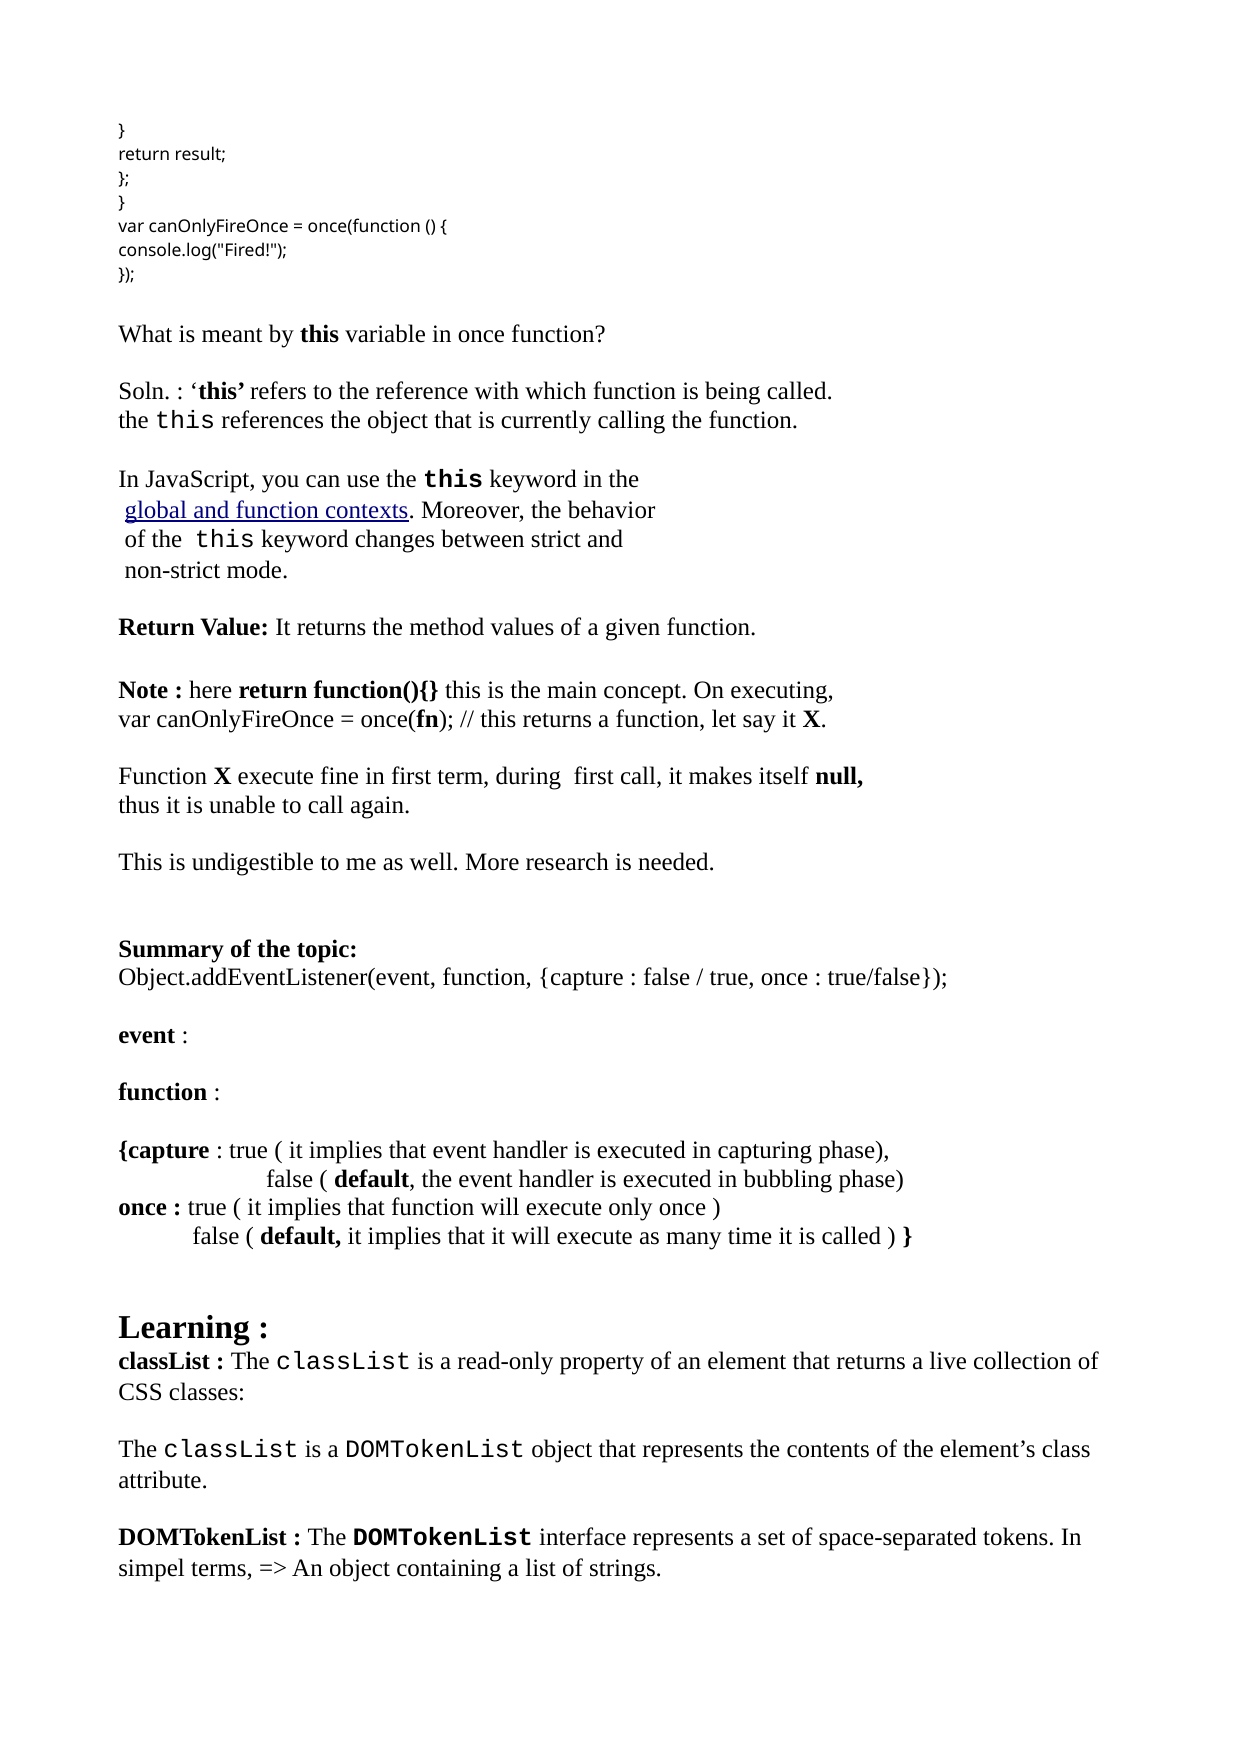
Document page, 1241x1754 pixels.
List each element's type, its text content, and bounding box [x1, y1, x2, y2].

text global and function contexts. Moreover, the behavior [118, 495, 1122, 524]
text {capture : true ( it implies that event handler is executed in capturing phase), [118, 1135, 1122, 1164]
text Return Value: It returns the method values of a given function. [118, 612, 1122, 641]
text thus it is unable to call again. [118, 790, 1122, 819]
text return result; [118, 142, 1122, 166]
text } [118, 118, 1122, 142]
text false ( default, it implies that it will execute as many time it is called ) } [118, 1221, 1122, 1250]
text the this references the object that is currently calling the function. [118, 405, 1122, 436]
text function : [118, 1077, 1122, 1106]
text var canOnlyFireOnce = once(fn); // this returns a function, let say it X. [118, 704, 1122, 732]
text event : [118, 1020, 1122, 1049]
text Soln. : ‘this’ refers to the reference with which function is being called. [118, 376, 1122, 405]
text Object.addEventListener(event, function, {capture : false / true, once : true/false}); [118, 962, 1122, 991]
text }); [118, 261, 1122, 285]
text What is meant by this variable in once function​? [118, 319, 1122, 347]
text The classList is a DOMTokenList object that represents the contents of the element’s class attribute. [118, 1434, 1122, 1494]
text }; [118, 166, 1122, 190]
text DOMTokenList : The DOMTokenList interface represents a set of space-separated tokens. In simpel terms, => An object containing a list of strings. [118, 1522, 1122, 1582]
text var canOnlyFireOnce = once(function () { [118, 213, 1122, 237]
text once : true ( it implies that function will execute only once ) [118, 1192, 1122, 1221]
text Summary of the topic: [118, 934, 1122, 962]
text of the this keyword changes between strict and [118, 524, 1122, 555]
text console.log("Fired!"); [118, 237, 1122, 261]
text This is undigestible to me as well. More research is needed. [118, 847, 1122, 876]
text non-strict mode. [118, 555, 1122, 584]
text In JavaScript, you can use the this keyword in the [118, 464, 1122, 495]
text classList : The classList is a read-only property of an element that returns a live collection of CSS classes: [118, 1346, 1122, 1405]
text false ( default, the event handler is executed in bubbling phase) [118, 1164, 1122, 1192]
text Learning : [118, 1307, 1122, 1346]
text } [118, 190, 1122, 213]
text Note : here return function(){} this is the main concept. On executing, [118, 675, 1122, 704]
text Function X execute fine in first term, during first call, it makes itself null, [118, 761, 1122, 790]
